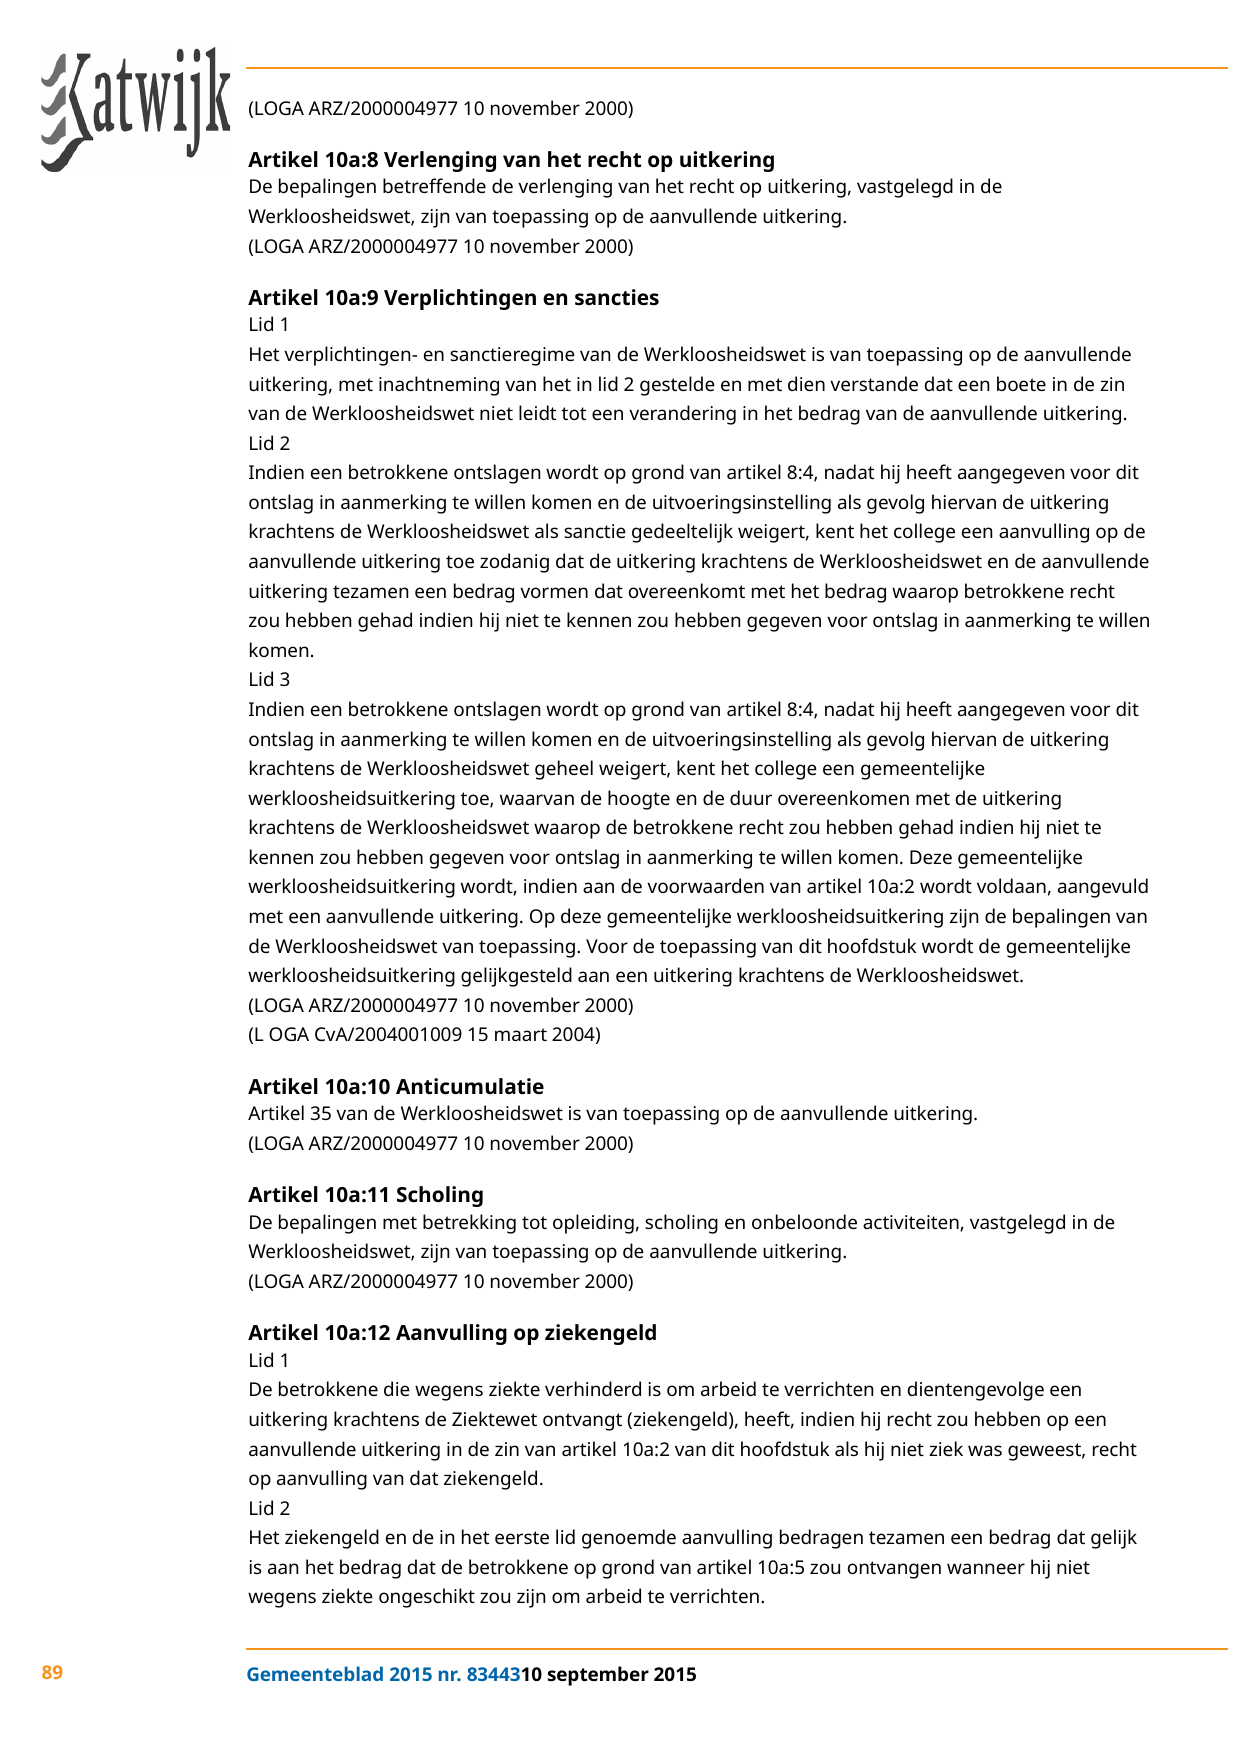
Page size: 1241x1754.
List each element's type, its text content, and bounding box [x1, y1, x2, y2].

text Lid 2 [248, 1495, 1152, 1521]
text (L OGA CvA/2004001009 15 maart 2004) [248, 1022, 1152, 1047]
text Artikel 10a:9 Verplichtingen en sancties [248, 283, 1152, 312]
text Artikel 10a:10 Anticumulatie [248, 1072, 1152, 1101]
text Artikel 10a:11 Scholing [248, 1181, 1152, 1209]
text De bepalingen met betrekking tot opleiding, scholing en onbeloonde activiteiten, vastgelegd in de Werkloosheidswet, zijn van toepassing op de aanvullende uitkering. [248, 1209, 1152, 1264]
text Lid 1 [248, 312, 1152, 337]
text Lid 1 [248, 1347, 1152, 1373]
text Het verplichtingen- en sanctieregime van de Werkloosheidswet is van toepassing op de aanvullende uitkering, met inachtneming van het in lid 2 gestelde en met dien verstande dat een boete in de zin van de Werkloosheidswet niet leidt tot een verandering in het bedrag van de aanvullende uitkering. [248, 341, 1152, 426]
text Het ziekengeld en de in het eerste lid genoemde aanvulling bedragen tezamen een bedrag dat gelijk is aan het bedrag dat de betrokkene op grond van artikel 10a:5 zou ontvangen wanneer hij niet wegens ziekte ongeschikt zou zijn om arbeid te verrichten. [248, 1524, 1152, 1609]
text Artikel 10a:8 Verlenging van het recht op uitkering [248, 145, 1152, 174]
text De bepalingen betreffende de verlenging van het recht op uitkering, vastgelegd in de Werkloosheidswet, zijn van toepassing op de aanvullende uitkering. [248, 174, 1152, 229]
text (LOGA ARZ/2000004977 10 november 2000) [248, 992, 1152, 1018]
text Lid 3 [248, 667, 1152, 692]
picture [41, 47, 231, 172]
text (LOGA ARZ/2000004977 10 november 2000) [248, 1268, 1152, 1294]
text Indien een betrokkene ontslagen wordt op grond van artikel 8:4, nadat hij heeft aangegeven voor dit ontslag in aanmerking te willen komen en de uitvoeringsinstelling als gevolg hiervan de uitkering krachtens de Werkloosheidswet als sanctie gedeeltelijk weigert, kent het college een aanvulling op de aanvullende uitkering toe zodanig dat de uitkering krachtens de Werkloosheidswet en de aanvullende uitkering tezamen een bedrag vormen dat overeenkomt met het bedrag waarop betrokkene recht zou hebben gehad indien hij niet te kennen zou hebben gegeven voor ontslag in aanmerking te willen komen. [248, 459, 1152, 663]
text (LOGA ARZ/2000004977 10 november 2000) [248, 95, 1152, 121]
text De betrokkene die wegens ziekte verhinderd is om arbeid te verrichten en dientengevolge een uitkering krachtens de Ziektewet ontvangt (ziekengeld), heeft, indien hij recht zou hebben op een aanvullende uitkering in de zin van artikel 10a:2 van dit hoofdstuk als hij niet ziek was geweest, recht op aanvulling van dat ziekengeld. [248, 1377, 1152, 1491]
text Artikel 10a:12 Aanvulling op ziekengeld [248, 1318, 1152, 1347]
text (LOGA ARZ/2000004977 10 november 2000) [248, 1130, 1152, 1156]
text Indien een betrokkene ontslagen wordt op grond van artikel 8:4, nadat hij heeft aangegeven voor dit ontslag in aanmerking te willen komen en de uitvoeringsinstelling als gevolg hiervan de uitkering krachtens de Werkloosheidswet geheel weigert, kent het college een gemeentelijke werkloosheidsuitkering toe, waarvan de hoogte en de duur overeenkomen met de uitkering krachtens de Werkloosheidswet waarop de betrokkene recht zou hebben gehad indien hij niet te kennen zou hebben gegeven voor ontslag in aanmerking te willen komen. Deze gemeentelijke werkloosheidsuitkering wordt, indien aan de voorwaarden van artikel 10a:2 wordt voldaan, aangevuld met een aanvullende uitkering. Op deze gemeentelijke werkloosheidsuitkering zijn de bepalingen van de Werkloosheidswet van toepassing. Voor de toepassing van dit hoofdstuk wordt de gemeentelijke werkloosheidsuitkering gelijkgesteld aan een uitkering krachtens de Werkloosheidswet. [248, 696, 1152, 988]
text Lid 2 [248, 430, 1152, 456]
text (LOGA ARZ/2000004977 10 november 2000) [248, 233, 1152, 258]
text Artikel 35 van de Werkloosheidswet is van toepassing op de aanvullende uitkering. [248, 1101, 1152, 1126]
